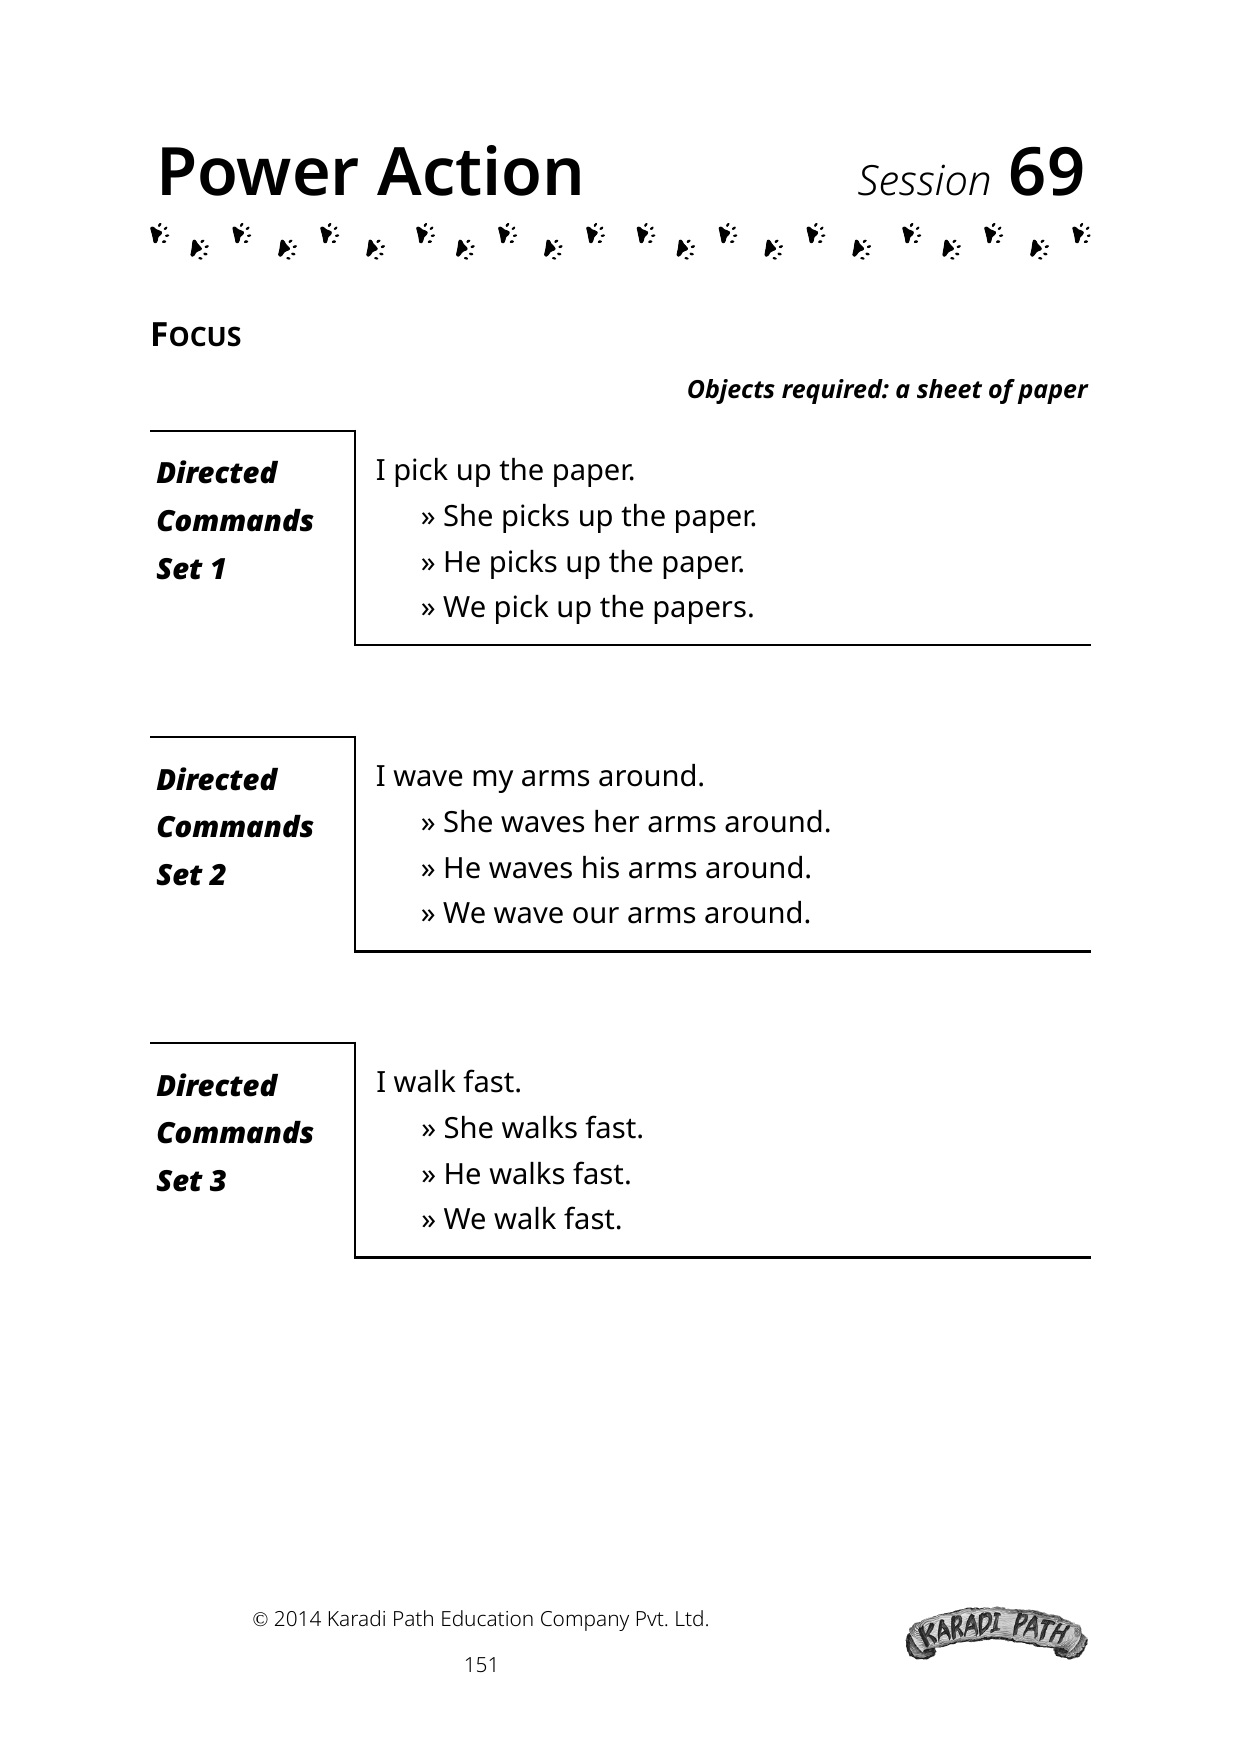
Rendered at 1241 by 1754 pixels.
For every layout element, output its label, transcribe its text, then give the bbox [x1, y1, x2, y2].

table_header Session 69 [809, 119, 1091, 223]
table_header I pick up the paper. » She picks up the paper. » He picks up the paper. » We pick up the papers. [356, 430, 1091, 644]
table_cell [355, 953, 1091, 1042]
picture [903, 1604, 1091, 1663]
table_cell Directed Commands Set 3 [150, 1044, 354, 1256]
table_cell [150, 644, 355, 736]
picture [150, 223, 1091, 265]
table_header Directed Commands Set 1 [150, 432, 354, 644]
table_header [809, 265, 1091, 288]
table_header Power Action [150, 119, 809, 223]
table_cell [355, 646, 1091, 736]
table_cell [150, 950, 355, 1042]
subtitle Focus [150, 311, 1091, 356]
table_cell I walk fast. » She walks fast. » He walks fast. » We walk fast. [356, 1042, 1091, 1256]
text Objects required: a sheet of paper [150, 371, 1091, 406]
table_cell Directed Commands Set 2 [150, 738, 354, 950]
table_header [150, 265, 809, 288]
table_cell I wave my arms around. » She waves her arms around. » He waves his arms around. » We wave our arms around. [356, 736, 1091, 950]
